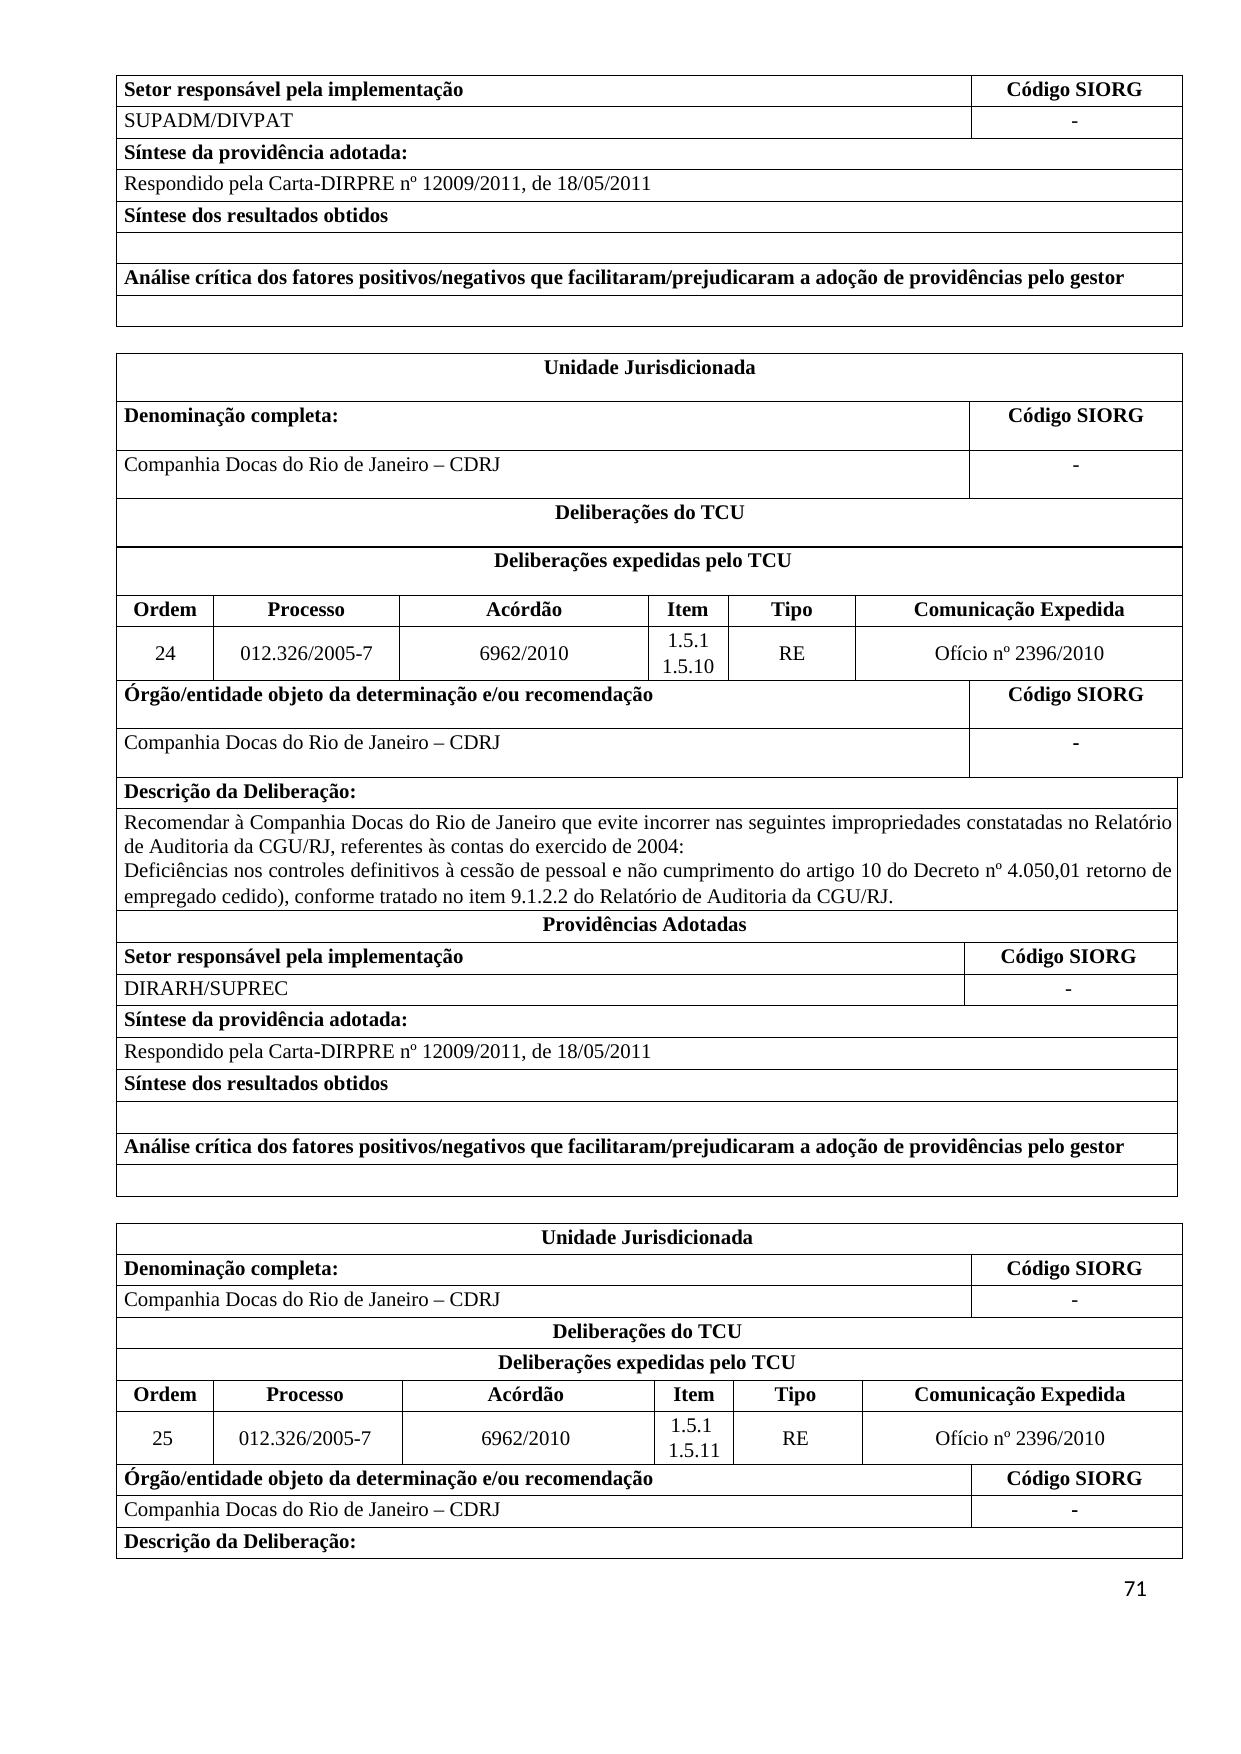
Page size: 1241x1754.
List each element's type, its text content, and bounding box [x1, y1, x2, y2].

table_cell RE [734, 1412, 862, 1464]
table_cell Código SIORG [972, 76, 1182, 106]
table_cell Tipo [729, 596, 855, 626]
table_header Unidade Jurisdicionada [117, 354, 856, 401]
table_cell Item [655, 1381, 733, 1411]
table_cell Recomendar à Companhia Docas do Rio de Janeiro que evite incorrer nas seguintes impropriedades constatadas no Relatório de Auditoria da CGU/RJ, referentes às contas do exercido de 2004: Deficiências nos controles definitivos à cessão de pessoal e não cumprimento do artigo 10 do Decreto nº 4.050,01 retorno de empregado cedido), conforme tratado no item 9.1.2.2 do Relatório de Auditoria da CGU/RJ. [117, 809, 1177, 910]
table_cell Código SIORG [965, 943, 1177, 973]
table_cell 1.5.1 1.5.11 [655, 1412, 733, 1464]
table_cell [1178, 1164, 1183, 1196]
table_cell [856, 451, 969, 498]
table_cell Companhia Docas do Rio de Janeiro – CDRJ [117, 1496, 971, 1527]
table_cell Respondido pela Carta-DIRPRE nº 12009/2011, de 18/05/2011 [117, 1038, 1177, 1069]
table_cell Setor responsável pela implementação [117, 76, 971, 106]
table_cell - [972, 107, 1182, 138]
table_cell Análise crítica dos fatores positivos/negativos que facilitaram/prejudicaram a adoção de providências pelo gestor [117, 264, 1182, 294]
table_cell - [965, 975, 1177, 1005]
table_cell - [972, 1496, 1182, 1527]
table_cell 012.326/2005-7 [214, 627, 399, 680]
table_cell [1178, 1005, 1183, 1037]
table_cell RE [729, 627, 855, 680]
table_cell Processo [214, 596, 399, 626]
table_cell SUPADM/DIVPAT [117, 107, 971, 138]
table_cell [1178, 1037, 1183, 1069]
table_cell [856, 548, 1182, 595]
table_cell Síntese dos resultados obtidos [117, 1070, 1177, 1101]
table_cell Comunicação Expedida [863, 1381, 1182, 1411]
table_cell [1178, 1133, 1183, 1164]
table_cell Descrição da Deliberação: [117, 778, 1177, 808]
table_cell Descrição da Deliberação: [117, 1528, 1182, 1558]
table_cell Companhia Docas do Rio de Janeiro – CDRJ [117, 451, 856, 498]
table_cell 25 [117, 1412, 213, 1464]
table_cell Comunicação Expedida [856, 596, 1182, 626]
table_cell Deliberações expedidas pelo TCU [117, 548, 856, 595]
table_cell - [972, 1286, 1182, 1317]
table_cell [117, 296, 1182, 326]
table_cell Deliberações do TCU [117, 1318, 1182, 1348]
table_header Unidade Jurisdicionada [117, 1224, 1182, 1254]
table_cell Análise crítica dos fatores positivos/negativos que facilitaram/prejudicaram a adoção de providências pelo gestor [117, 1134, 1177, 1164]
table_cell 1.5.1 1.5.10 [649, 627, 728, 680]
table_cell [856, 729, 969, 777]
table_cell Providências Adotadas [117, 911, 1177, 942]
table_cell Síntese da providência adotada: [117, 139, 1182, 169]
table_cell [856, 402, 969, 449]
table_cell Companhia Docas do Rio de Janeiro – CDRJ [117, 1286, 971, 1317]
table_cell [1178, 942, 1183, 973]
table_cell Denominação completa: [117, 1255, 971, 1285]
table_cell Item [649, 596, 728, 626]
table_header [856, 354, 1182, 401]
table_cell Denominação completa: [117, 402, 856, 449]
table_cell 6962/2010 [403, 1412, 654, 1464]
table_cell Ofício nº 2396/2010 [856, 627, 1182, 680]
table_cell 24 [117, 627, 213, 680]
table_cell Deliberações expedidas pelo TCU [117, 1349, 1182, 1379]
table_cell [1178, 778, 1183, 808]
table_cell Código SIORG [970, 681, 1182, 728]
table_cell 6962/2010 [400, 627, 648, 680]
table_cell [117, 1165, 1177, 1196]
table_cell Síntese dos resultados obtidos [117, 202, 1182, 232]
table_cell Ofício nº 2396/2010 [863, 1412, 1182, 1464]
table_cell Ordem [117, 596, 213, 626]
table_cell Deliberações do TCU [117, 499, 856, 546]
table_cell Código SIORG [972, 1255, 1182, 1285]
table_cell [1178, 910, 1183, 942]
table_cell [1178, 1101, 1183, 1132]
table_cell [856, 681, 969, 728]
table_cell Código SIORG [972, 1465, 1182, 1495]
table_cell Síntese da providência adotada: [117, 1006, 1177, 1037]
table_cell Respondido pela Carta-DIRPRE nº 12009/2011, de 18/05/2011 [117, 170, 1182, 201]
table_cell [1178, 808, 1183, 910]
table_cell Acórdão [400, 596, 648, 626]
table_cell - [970, 729, 1182, 777]
table_cell [117, 233, 1182, 263]
table_cell - [970, 451, 1182, 498]
table_cell Companhia Docas do Rio de Janeiro – CDRJ [117, 729, 856, 777]
table_cell Órgão/entidade objeto da determinação e/ou recomendação [117, 1465, 971, 1495]
table_cell Código SIORG [970, 402, 1182, 449]
table_cell Tipo [734, 1381, 862, 1411]
table_cell 012.326/2005-7 [214, 1412, 402, 1464]
table_cell Setor responsável pela implementação [117, 943, 964, 973]
table_cell Órgão/entidade objeto da determinação e/ou recomendação [117, 681, 856, 728]
table_cell [1178, 1069, 1183, 1101]
table_cell [1178, 974, 1183, 1005]
table_cell [856, 499, 1182, 546]
table_cell Acórdão [403, 1381, 654, 1411]
table_cell Ordem [117, 1381, 213, 1411]
table_cell Processo [214, 1381, 402, 1411]
table_cell DIRARH/SUPREC [117, 975, 964, 1005]
table_cell [117, 1102, 1177, 1132]
